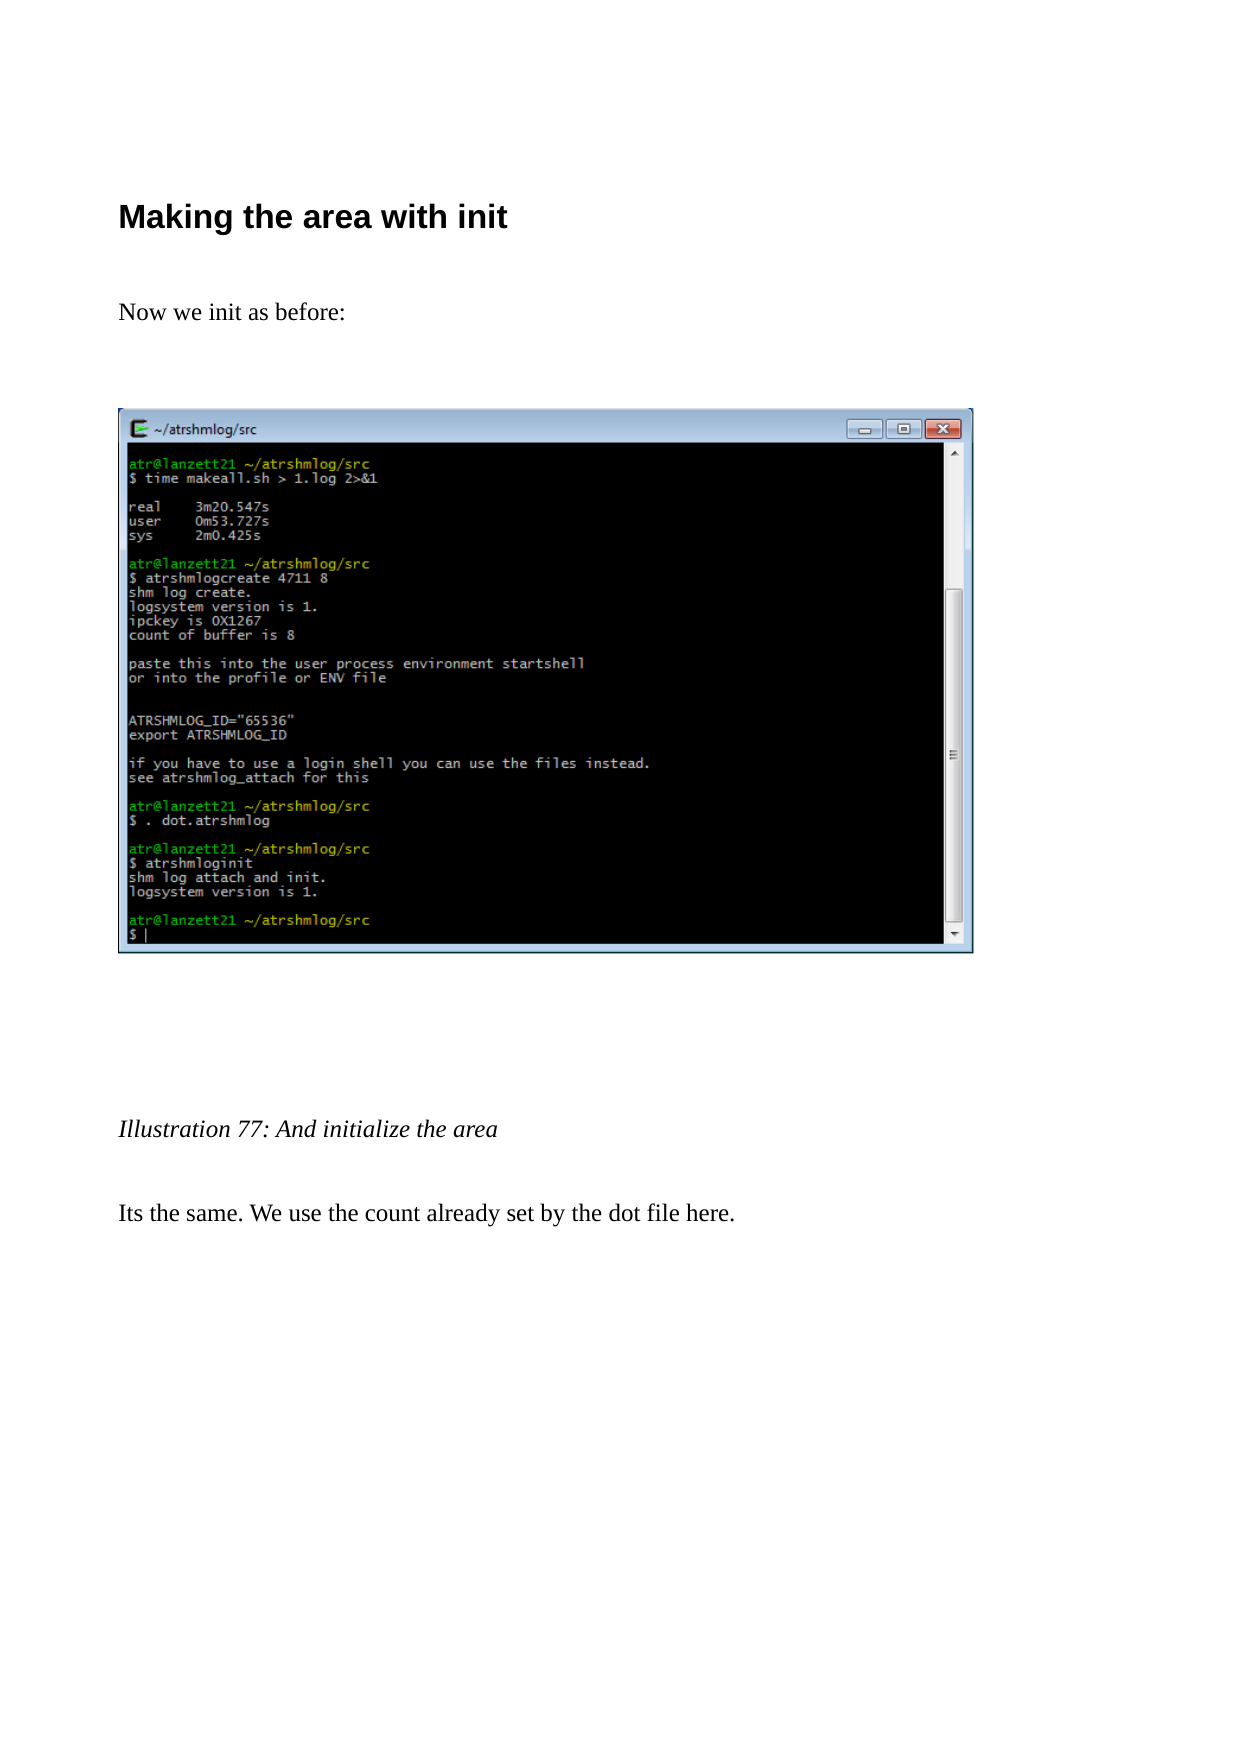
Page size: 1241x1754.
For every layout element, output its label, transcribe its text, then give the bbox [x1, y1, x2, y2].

picture [118, 408, 1123, 1115]
text Its the same. We use the count already set by the dot file here. [118, 1198, 1122, 1227]
text Now we init as before: [118, 297, 1122, 326]
text Illustration 77: And initialize the area [118, 1115, 1122, 1143]
subtitle Making the area with init [118, 197, 1122, 236]
